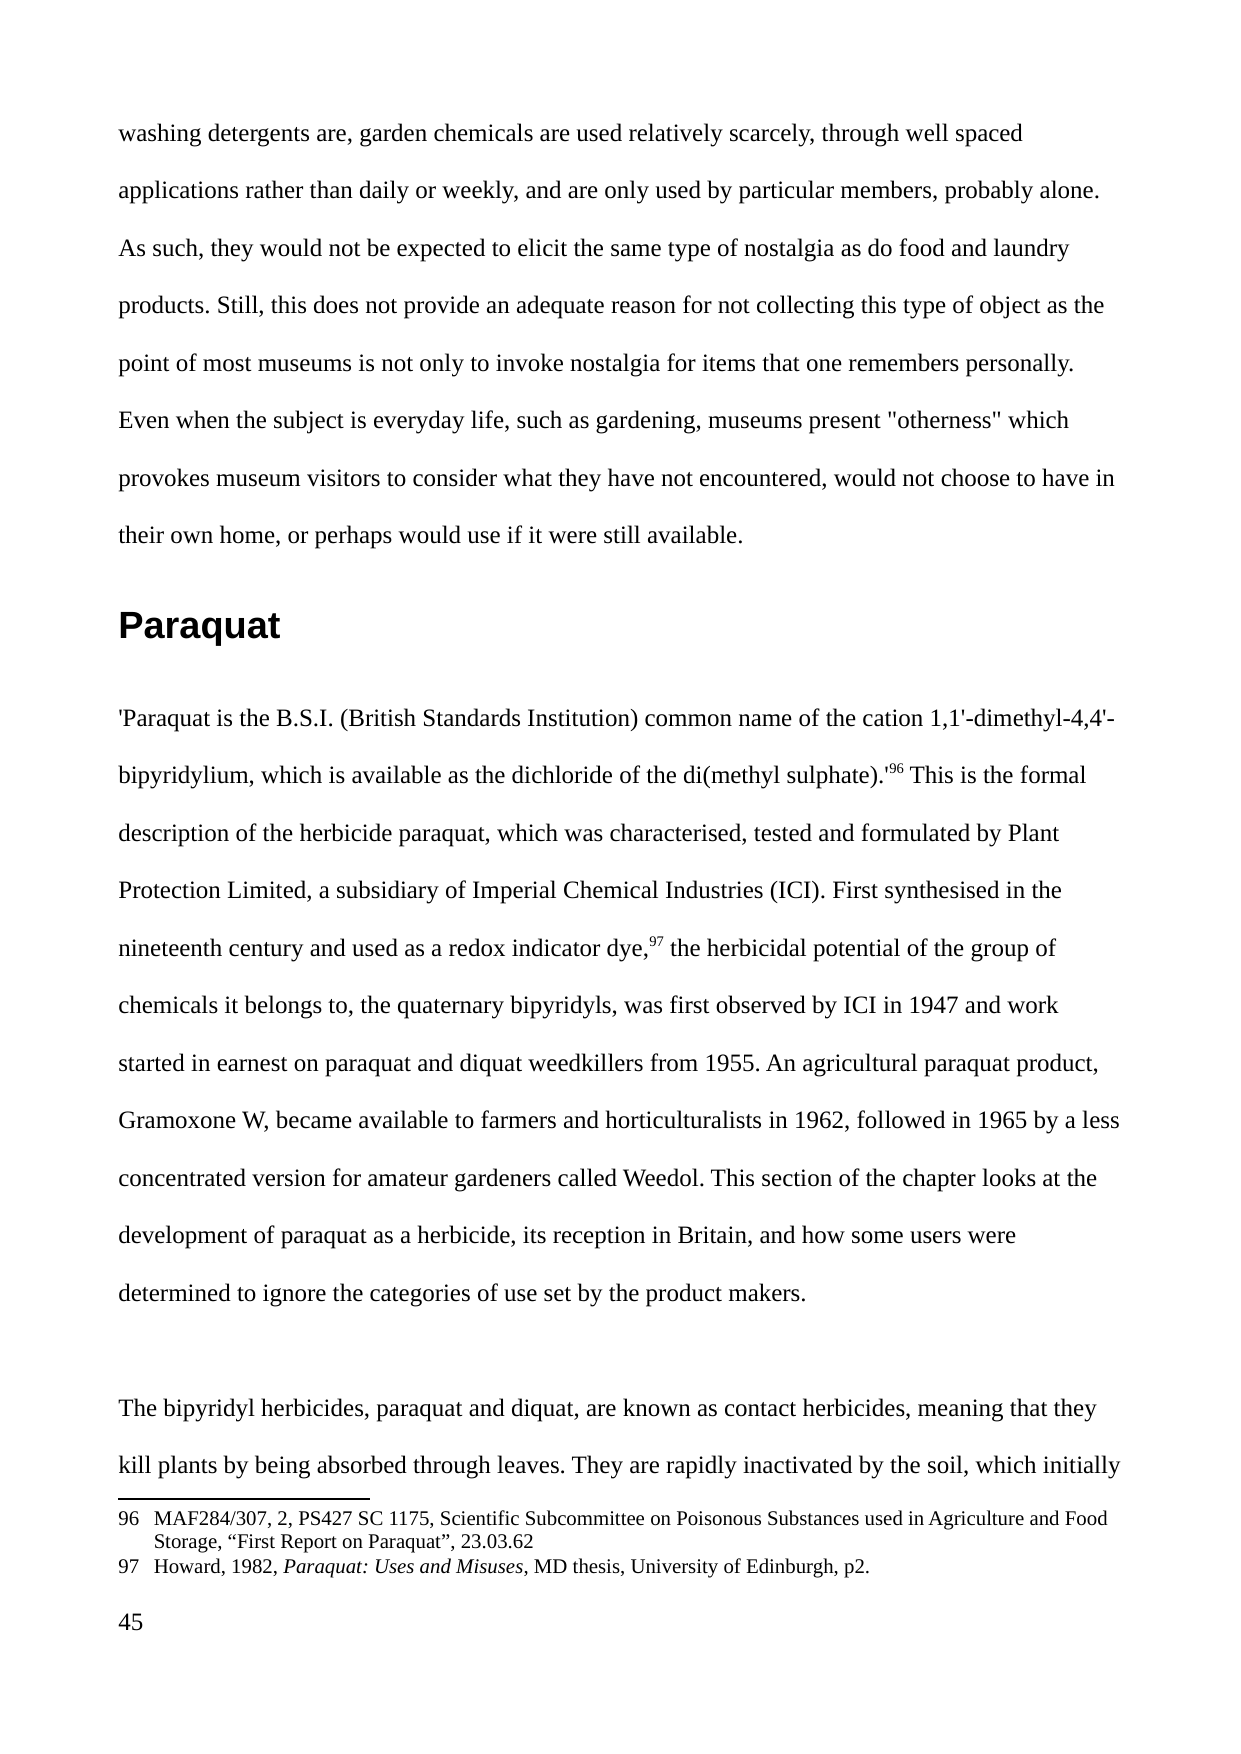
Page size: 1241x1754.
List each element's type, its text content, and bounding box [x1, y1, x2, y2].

text washing detergents are, garden chemicals are used relatively scarcely, through well spaced applications rather than daily or weekly, and are only used by particular members, probably alone. As such, they would not be expected to elicit the same type of nostalgia as do food and laundry products. Still, this does not provide an adequate reason for not collecting this type of object as the point of most museums is not only to invoke nostalgia for items that one remembers personally. Even when the subject is everyday life, such as gardening, museums present "otherness" which provokes museum visitors to consider what they have not encountered, would not choose to have in their own home, or perhaps would use if it were still available. [118, 118, 1122, 549]
text MAF284/307, 2, PS427 SC 1175, Scientific Subcommittee on Poisonous Substances used in Agriculture and Food Storage, “First Report on Paraquat”, 23.03.62 [118, 1505, 1122, 1553]
text 'Paraquat is the B.S.I. (British Standards Institution) common name of the cation 1,1'-dimethyl-4,4'-bipyridylium, which is available as the dichloride of the di(methyl sulphate).' This is the formal description of the herbicide paraquat, which was characterised, tested and formulated by Plant Protection Limited, a subsidiary of Imperial Chemical Industries (ICI). First synthesised in the nineteenth century and used as a redox indicator dye, the herbicidal potential of the group of chemicals it belongs to, the quaternary bipyridyls, was first observed by ICI in 1947 and work started in earnest on paraquat and diquat weedkillers from 1955. An agricultural paraquat product, Gramoxone W, became available to farmers and horticulturalists in 1962, followed in 1965 by a less concentrated version for amateur gardeners called Weedol. This section of the chapter looks at the development of paraquat as a herbicide, its reception in Britain, and how some users were determined to ignore the categories of use set by the product makers. [118, 703, 1122, 1307]
text The bipyridyl herbicides, paraquat and diquat, are known as contact herbicides, meaning that they kill plants by being absorbed through leaves. They are rapidly inactivated by the soil, which initially [118, 1393, 1122, 1479]
text Howard, 1982, Paraquat: Uses and Misuses, MD thesis, University of Edinburgh, p2. [118, 1553, 1122, 1578]
subtitle Paraquat [118, 603, 1122, 647]
